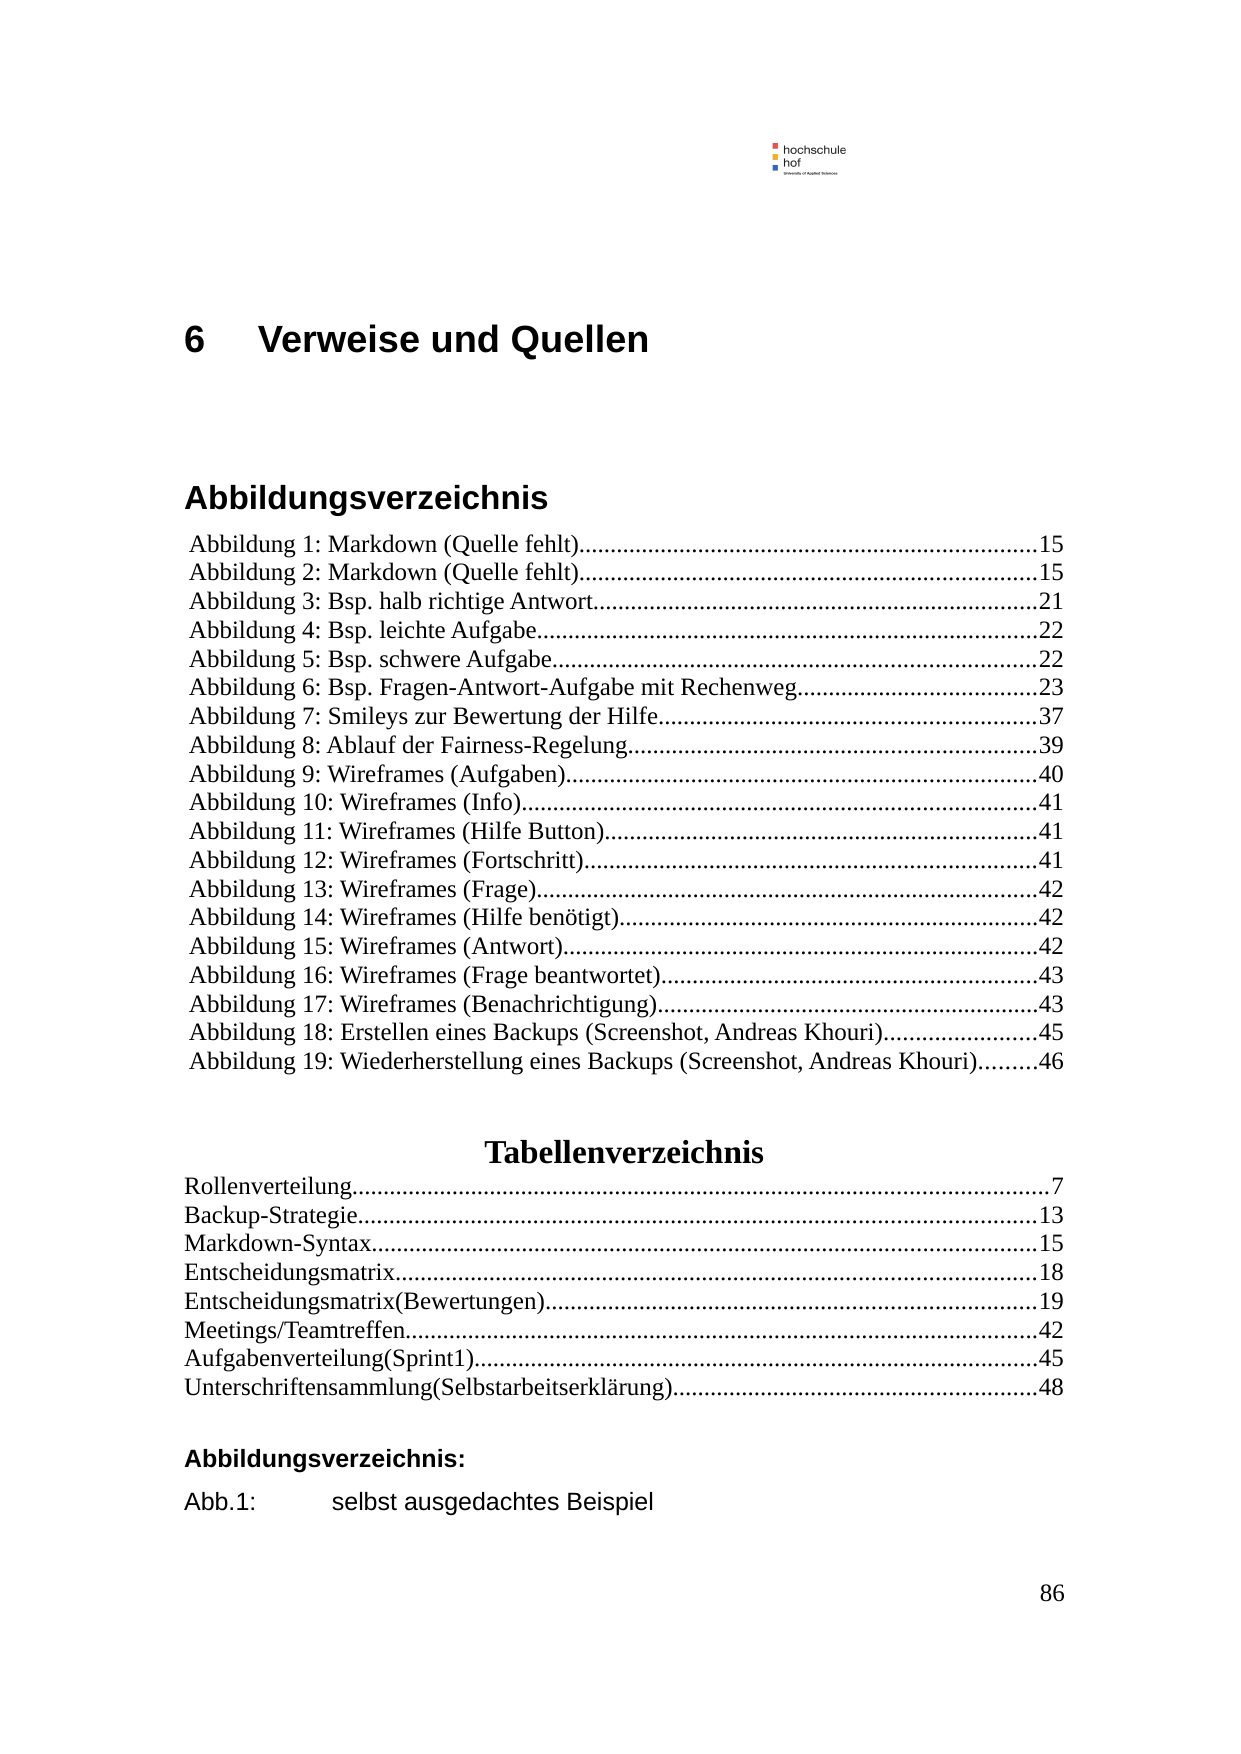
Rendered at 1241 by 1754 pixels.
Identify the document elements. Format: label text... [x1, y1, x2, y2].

text Entscheidungsmatrix 18 [184, 1257, 1064, 1286]
text Abbildung 13: Wireframes (Frage) 42 [184, 874, 1064, 902]
subtitle Abbildungsverzeichnis [184, 478, 1064, 516]
text Abbildung 16: Wireframes (Frage beantwortet) 43 [184, 960, 1064, 989]
picture [772, 143, 846, 175]
text Abbildung 10: Wireframes (Info) 41 [184, 787, 1064, 816]
text Abbildungsverzeichnis: [184, 1444, 1064, 1473]
text Backup-Strategie 13 [184, 1200, 1064, 1228]
text Rollenverteilung 7 [184, 1171, 1064, 1200]
text Abbildung 5: Bsp. schwere Aufgabe 22 [184, 644, 1064, 672]
text Abbildung 2: Markdown (Quelle fehlt) 15 [184, 557, 1064, 586]
text Abbildung 18: Erstellen eines Backups (Screenshot, Andreas Khouri) 45 [184, 1017, 1064, 1046]
text Abbildung 3: Bsp. halb richtige Antwort 21 [184, 586, 1064, 615]
text Abbildung 19: Wiederherstellung eines Backups (Screenshot, Andreas Khouri) 46 [184, 1046, 1064, 1075]
text Aufgabenverteilung(Sprint1) 45 [184, 1343, 1064, 1372]
text Abbildung 4: Bsp. leichte Aufgabe 22 [184, 615, 1064, 644]
text Abbildung 11: Wireframes (Hilfe Button) 41 [184, 816, 1064, 845]
text Abbildung 14: Wireframes (Hilfe benötigt) 42 [184, 902, 1064, 931]
subtitle Verweise und Quellen [184, 317, 1064, 361]
text Abb.1: selbst ausgedachtes Beispiel [184, 1487, 1064, 1516]
text Meetings/Teamtreffen 42 [184, 1315, 1064, 1343]
text Markdown-Syntax 15 [184, 1228, 1064, 1257]
subtitle Tabellenverzeichnis [184, 1133, 1064, 1171]
text Unterschriftensammlung(Selbstarbeitserklärung) 48 [184, 1372, 1064, 1401]
text Abbildung 17: Wireframes (Benachrichtigung) 43 [184, 989, 1064, 1017]
text Abbildung 7: Smileys zur Bewertung der Hilfe 37 [184, 701, 1064, 730]
text Abbildung 6: Bsp. Fragen-Antwort-Aufgabe mit Rechenweg 23 [184, 672, 1064, 701]
text Entscheidungsmatrix(Bewertungen) 19 [184, 1286, 1064, 1315]
text Abbildung 9: Wireframes (Aufgaben) 40 [184, 759, 1064, 787]
text Abbildung 8: Ablauf der Fairness-Regelung 39 [184, 730, 1064, 759]
text Abbildung 1: Markdown (Quelle fehlt) 15 [184, 529, 1064, 557]
text Abbildung 12: Wireframes (Fortschritt) 41 [184, 845, 1064, 874]
text Abbildung 15: Wireframes (Antwort) 42 [184, 931, 1064, 960]
